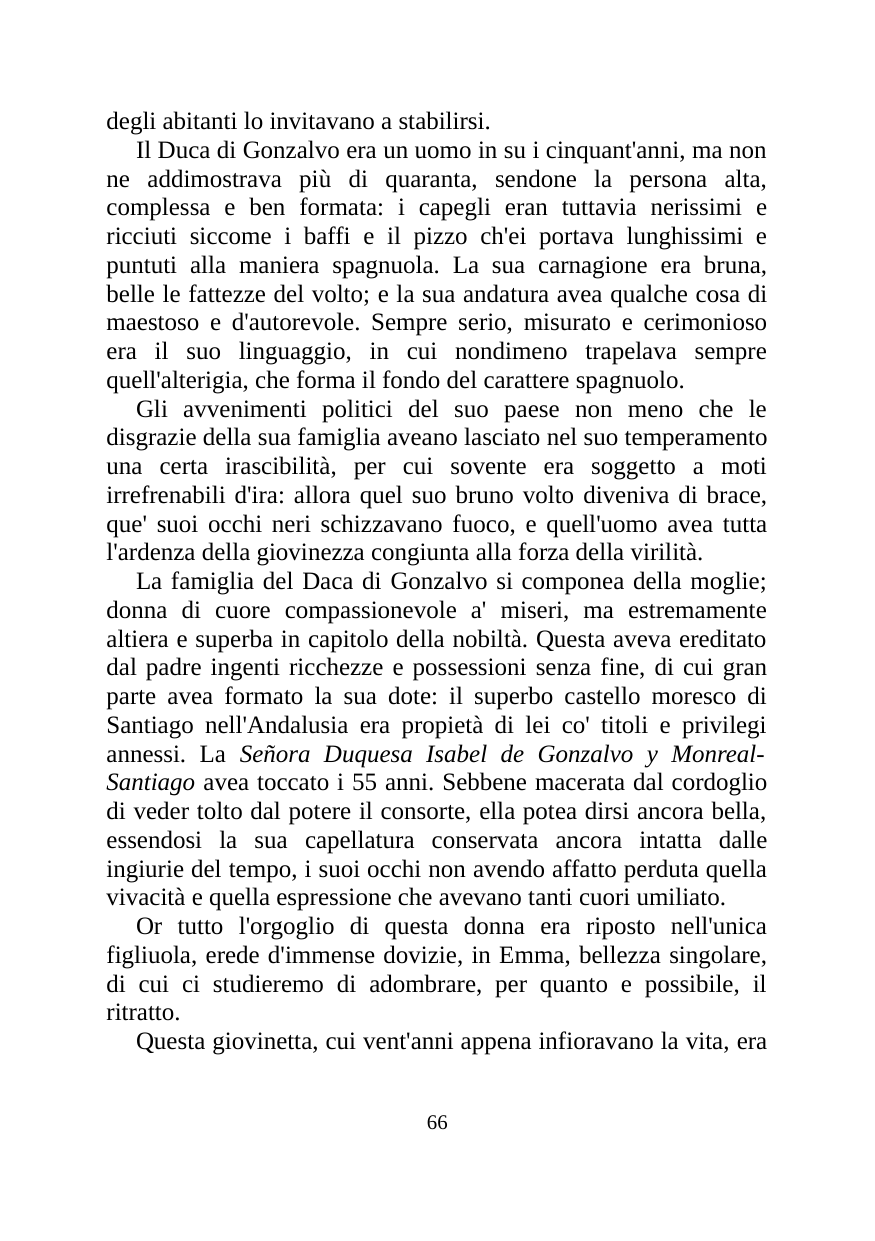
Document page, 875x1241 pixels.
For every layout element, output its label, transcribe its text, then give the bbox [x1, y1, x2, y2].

text Or tutto l'orgoglio di questa donna era riposto nell'unica figliuola, erede d'immense dovizie, in Emma, bellezza singolare, di cui ci studieremo di adombrare, per quanto e possibile, il ritratto. [106, 911, 768, 1026]
text Questa giovinetta, cui vent'anni appena infioravano la vita, era [106, 1026, 768, 1055]
text degli abitanti lo invitavano a stabilirsi. [106, 106, 768, 135]
text Gli avvenimenti politici del suo paese non meno che le disgrazie della sua famiglia aveano lasciato nel suo temperamento una certa irascibilità, per cui sovente era soggetto a moti irrefrenabili d'ira: allora quel suo bruno volto diveniva di brace, que' suoi occhi neri schizzavano fuoco, e quell'uomo avea tutta l'ardenza della giovinezza congiunta alla forza della virilità. [106, 394, 768, 566]
text Il Duca di Gonzalvo era un uomo in su i cinquant'anni, ma non ne addimostrava più di quaranta, sendone la persona alta, complessa e ben formata: i capegli eran tuttavia nerissimi e ricciuti siccome i baffi e il pizzo ch'ei portava lunghissimi e puntuti alla maniera spagnuola. La sua carnagione era bruna, belle le fattezze del volto; e la sua andatura avea qualche cosa di maestoso e d'autorevole. Sempre serio, misurato e cerimonioso era il suo linguaggio, in cui nondimeno trapelava sempre quell'alterigia, che forma il fondo del carattere spagnuolo. [106, 135, 768, 394]
text La famiglia del Daca di Gonzalvo si componea della moglie; donna di cuore compassionevole a' miseri, ma estremamente altiera e superba in capitolo della nobiltà. Questa aveva ereditato dal padre ingenti ricchezze e possessioni senza fine, di cui gran parte avea formato la sua dote: il superbo castello moresco di Santiago nell'Andalusia era propietà di lei co' titoli e privilegi annessi. La Señora Duquesa Isabel de Gonzalvo y Monreal-Santiago avea toccato i 55 anni. Sebbene macerata dal cordoglio di veder tolto dal potere il consorte, ella potea dirsi ancora bella, essendosi la sua capellatura conservata ancora intatta dalle ingiurie del tempo, i suoi occhi non avendo affatto perduta quella vivacità e quella espressione che avevano tanti cuori umiliato. [106, 566, 768, 911]
